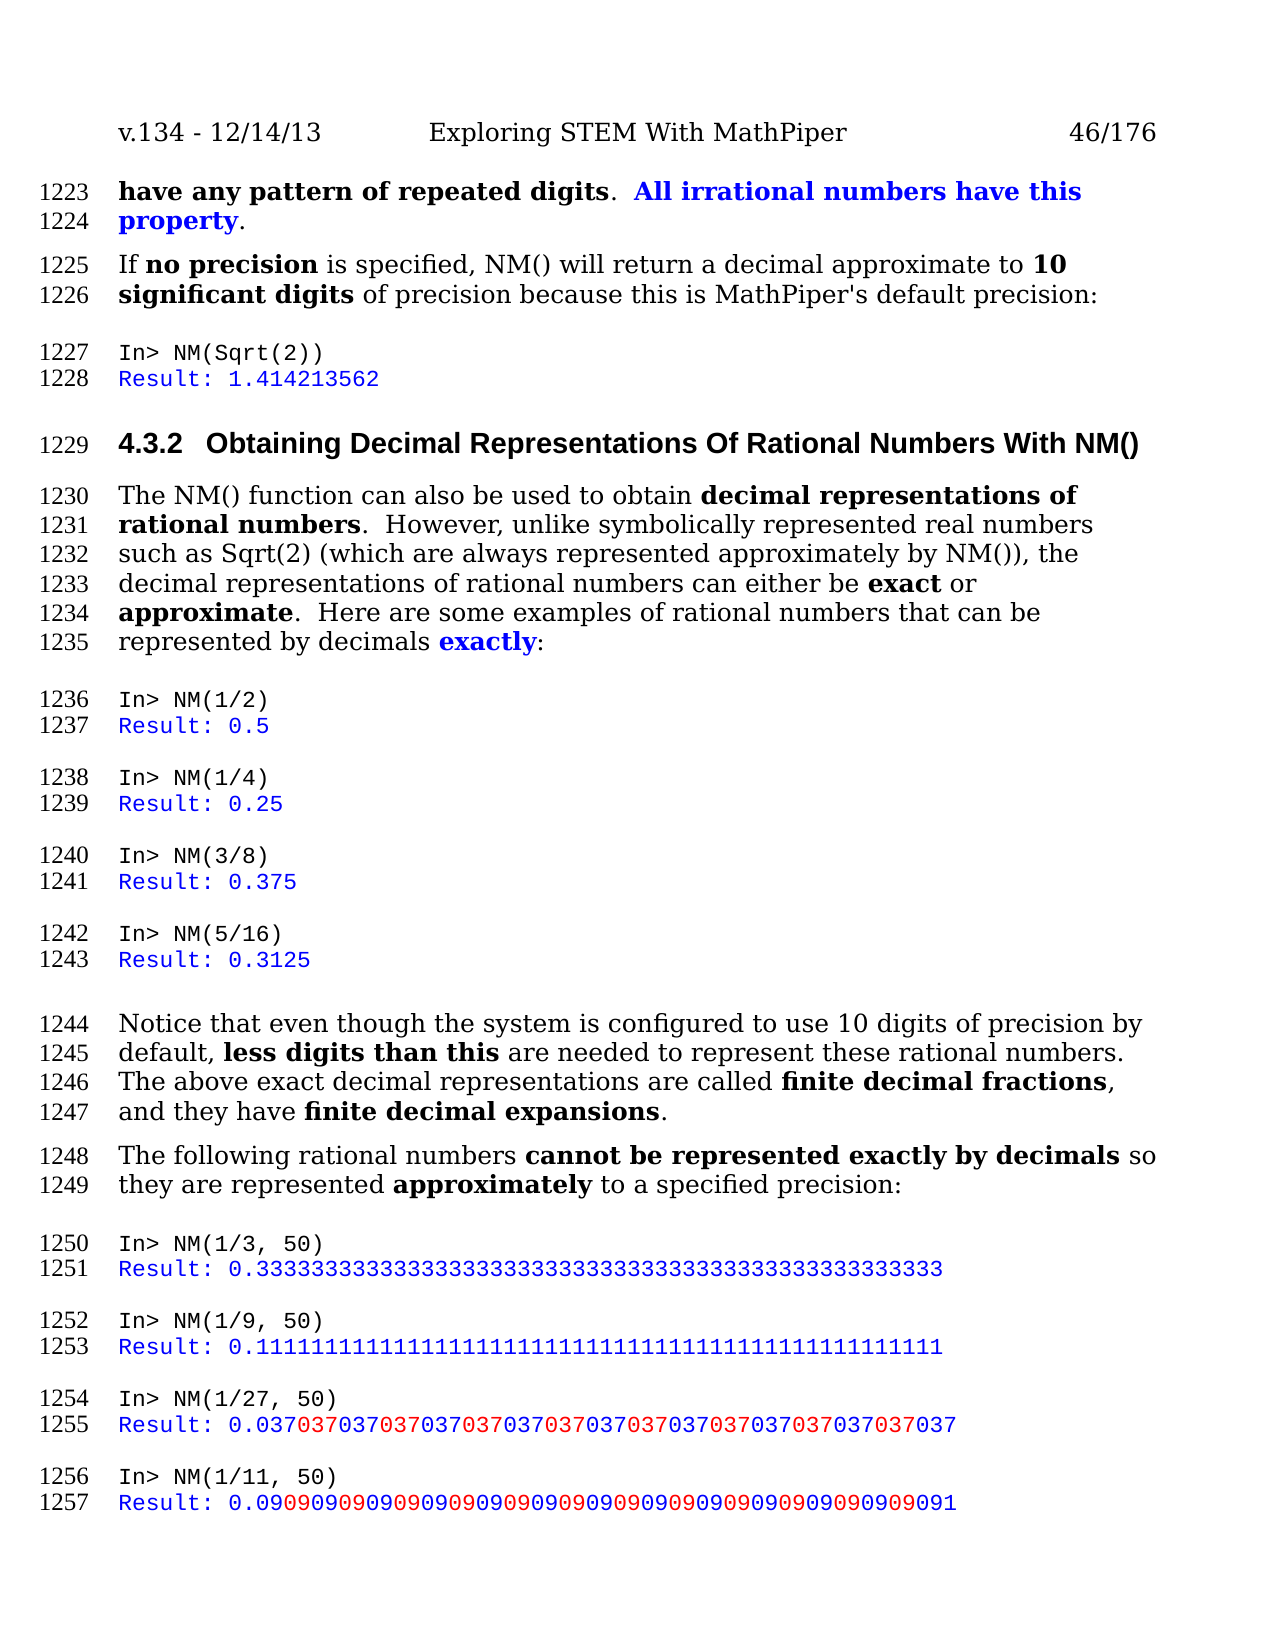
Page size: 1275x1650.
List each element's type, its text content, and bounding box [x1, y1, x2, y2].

subtitle Obtaining Decimal Representations Of Rational Numbers With NM() [118, 426, 1157, 460]
text In> NM(1/27, 50) [118, 1387, 1157, 1413]
text Notice that even though the system is configured to use 10 digits of precision by default, less digits than this are needed to represent these rational numbers. The above exact decimal representations are called finite decimal fractions, and they have finite decimal expansions. [118, 1009, 1157, 1126]
text In> NM(5/16) [118, 922, 1157, 948]
text Result: 1.414213562 [118, 367, 1157, 393]
text Result: 0.33333333333333333333333333333333333333333333333333 [118, 1258, 1157, 1284]
text Result: 0.5 [118, 714, 1157, 741]
text In> NM(1/3, 50) [118, 1232, 1157, 1258]
text Result: 0.037037037037037037037037037037037037037037037037037 [118, 1413, 1157, 1439]
text Result: 0.25 [118, 792, 1157, 818]
text In> NM(Sqrt(2)) [118, 341, 1157, 367]
text In> NM(1/2) [118, 689, 1157, 714]
text Result: 0.3125 [118, 948, 1157, 974]
text The NM() function can also be used to obtain decimal representations of rational numbers. However, unlike symbolically represented real numbers such as Sqrt(2) (which are always represented approximately by NM()), the decimal representations of rational numbers can either be exact or approximate. Here are some examples of rational numbers that can be represented by decimals exactly: [118, 481, 1157, 657]
text Result: 0.090909090909090909090909090909090909090909090909091 [118, 1491, 1157, 1517]
text In> NM(1/4) [118, 766, 1157, 792]
text In> NM(1/9, 50) [118, 1310, 1157, 1336]
text If no precision is specified, NM() will return a decimal approximate to 10 significant digits of precision because this is MathPiper's default precision: [118, 251, 1157, 309]
text Result: 0.11111111111111111111111111111111111111111111111111 [118, 1336, 1157, 1362]
text The following rational numbers cannot be represented exactly by decimals so they are represented approximately to a specified precision: [118, 1141, 1157, 1200]
text have any pattern of repeated digits. All irrational numbers have this property. [118, 177, 1157, 236]
text Result: 0.375 [118, 870, 1157, 896]
text In> NM(3/8) [118, 844, 1157, 870]
text In> NM(1/11, 50) [118, 1465, 1157, 1491]
